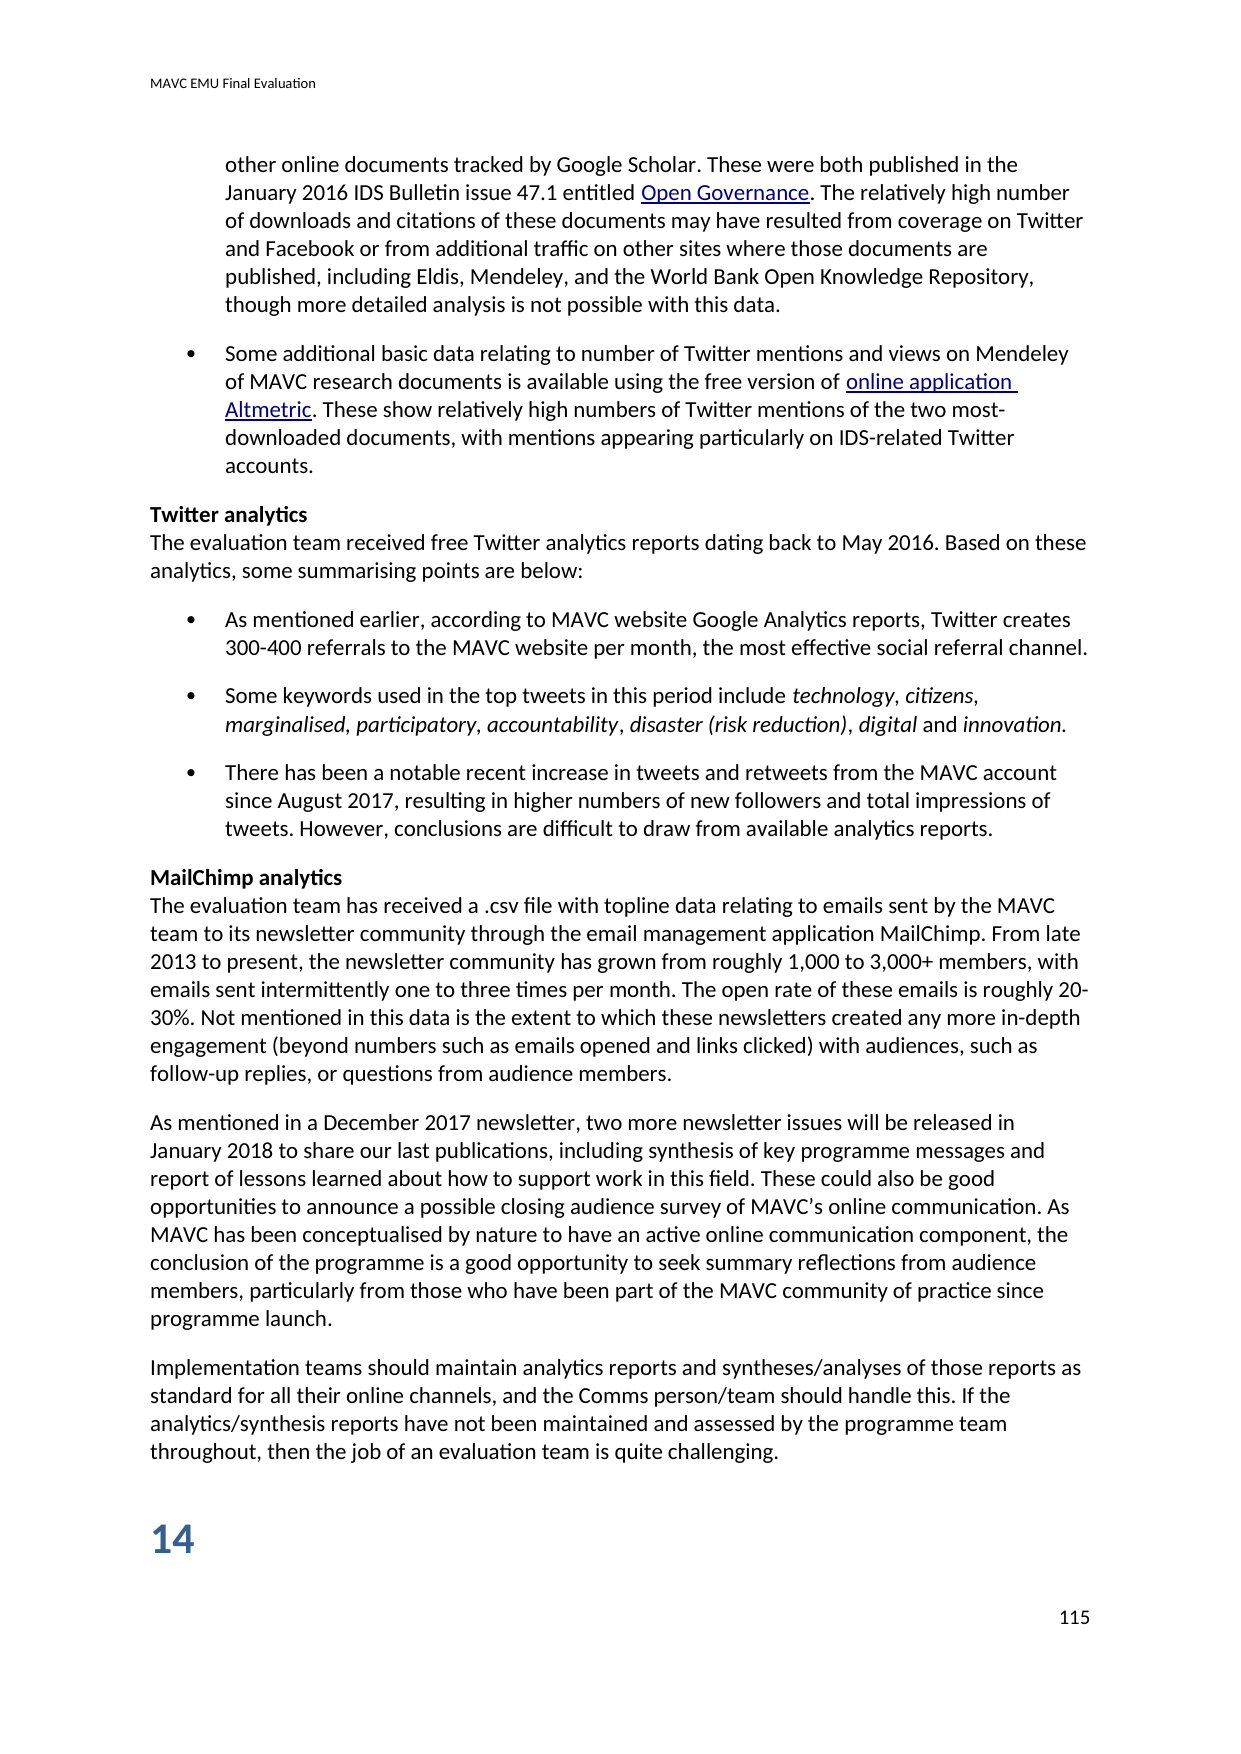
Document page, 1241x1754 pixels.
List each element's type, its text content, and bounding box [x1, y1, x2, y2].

text The evaluation team received free Twitter analytics reports dating back to May 2016. Based on these analytics, some summarising points are below: [150, 528, 1090, 584]
text MailChimp analytics [150, 863, 1090, 891]
text As mentioned in a December 2017 newsletter, two more newsletter issues will be released in January 2018 to share our last publications, including synthesis of key programme messages and report of lessons learned about how to support work in this field. These could also be good opportunities to announce a possible closing audience survey of MAVC’s online communication. As MAVC has been conceptualised by nature to have an active online communication component, the conclusion of the programme is a good opportunity to seek summary reflections from audience members, particularly from those who have been part of the MAVC community of practice since programme launch. [150, 1108, 1090, 1333]
list other online documents tracked by Google Scholar. These were both published in the January 2016 IDS Bulletin issue 47.1 entitled Open Governance. The relatively high number of downloads and citations of these documents may have resulted from coverage on Twitter and Facebook or from additional traffic on other sites where those documents are published, including Eldis, Mendeley, and the World Bank Open Knowledge Repository, though more detailed analysis is not possible with this data. [187, 150, 1090, 318]
list Some keywords used in the top tweets in this period include technology, citizens, marginalised, participatory, accountability, disaster (risk reduction), digital and innovation. [187, 682, 1090, 738]
list Some additional basic data relating to number of Twitter mentions and views on Mendeley of MAVC research documents is available using the free version of online application Altmetric. These show relatively high numbers of Twitter mentions of the two most-downloaded documents, with mentions appearing particularly on IDS-related Twitter accounts. [187, 339, 1090, 479]
list As mentioned earlier, according to MAVC website Google Analytics reports, Twitter creates 300-400 referrals to the MAVC website per month, the most effective social referral channel. [187, 605, 1090, 661]
text Twitter analytics [150, 500, 1090, 528]
text The evaluation team has received a .csv file with topline data relating to emails sent by the MAVC team to its newsletter community through the email management application MailChimp. From late 2013 to present, the newsletter community has grown from roughly 1,000 to 3,000+ members, with emails sent intermittently one to three times per month. The open rate of these emails is roughly 20-30%. Not mentioned in this data is the extent to which these newsletters created any more in-depth engagement (beyond numbers such as emails opened and links clicked) with audiences, such as follow-up replies, or questions from audience members. [150, 891, 1090, 1088]
text Implementation teams should maintain analytics reports and syntheses/analyses of those reports as standard for all their online channels, and the Comms person/team should handle this. If the analytics/synthesis reports have not been maintained and assessed by the programme team throughout, then the job of an evaluation team is quite challenging. [150, 1353, 1090, 1466]
list There has been a notable recent increase in tweets and retweets from the MAVC account since August 2017, resulting in higher numbers of new followers and total impressions of tweets. However, conclusions are difficult to draw from available analytics reports. [187, 758, 1090, 843]
